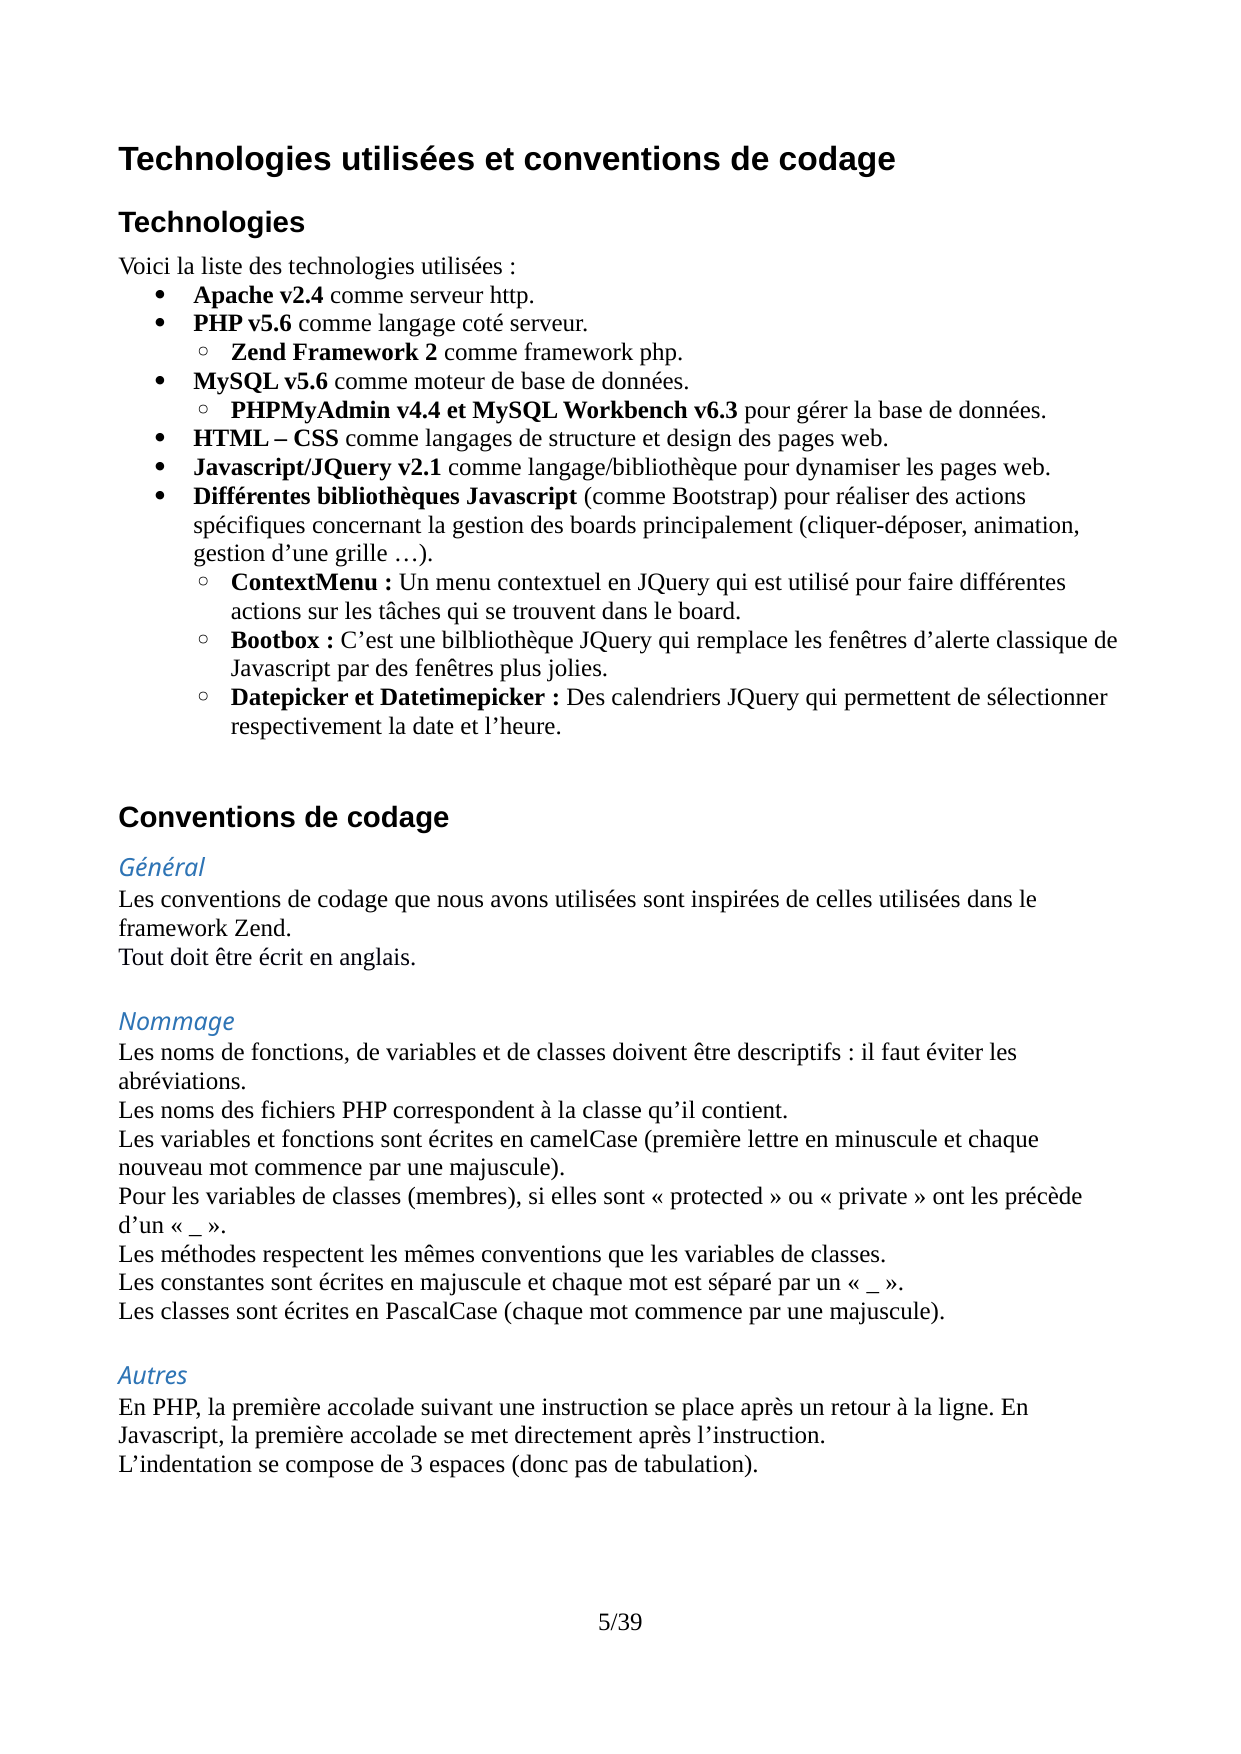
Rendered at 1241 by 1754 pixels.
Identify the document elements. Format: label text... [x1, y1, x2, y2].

text Les méthodes respectent les mêmes conventions que les variables de classes. [118, 1239, 1122, 1267]
subtitle Conventions de codage [118, 800, 1122, 833]
list ContextMenu : Un menu contextuel en JQuery qui est utilisé pour faire différentes actions sur les tâches qui se trouvent dans le board. [193, 567, 1122, 625]
list PHP v5.6 comme langage coté serveur. [156, 308, 1122, 337]
text En PHP, la première accolade suivant une instruction se place après un retour à la ligne. En Javascript, la première accolade se met directement après l’instruction. [118, 1392, 1122, 1449]
text Les constantes sont écrites en majuscule et chaque mot est séparé par un « _ ». [118, 1267, 1122, 1296]
text Les variables et fonctions sont écrites en camelCase (première lettre en minuscule et chaque nouveau mot commence par une majuscule). [118, 1124, 1122, 1181]
text Voici la liste des technologies utilisées : [118, 251, 1122, 280]
subtitle Général [118, 850, 1122, 884]
list Zend Framework 2 comme framework php. [193, 337, 1122, 366]
text Les noms de fonctions, de variables et de classes doivent être descriptifs : il faut éviter les abréviations. [118, 1037, 1122, 1095]
text Les noms des fichiers PHP correspondent à la classe qu’il contient. [118, 1095, 1122, 1124]
list HTML – CSS comme langages de structure et design des pages web. [156, 423, 1122, 452]
subtitle Technologies [118, 205, 1122, 238]
list Datepicker et Datetimepicker : Des calendriers JQuery qui permettent de sélectionner respectivement la date et l’heure. [193, 682, 1122, 740]
subtitle Nommage [118, 1003, 1122, 1037]
list Apache v2.4 comme serveur http. [156, 280, 1122, 308]
list Bootbox : C’est une bilbliothèque JQuery qui remplace les fenêtres d’alerte classique de Javascript par des fenêtres plus jolies. [193, 625, 1122, 682]
list PHPMyAdmin v4.4 et MySQL Workbench v6.3 pour gérer la base de données. [193, 395, 1122, 423]
list MySQL v5.6 comme moteur de base de données. [156, 366, 1122, 395]
list Javascript/JQuery v2.1 comme langage/bibliothèque pour dynamiser les pages web. [156, 452, 1122, 481]
text Les conventions de codage que nous avons utilisées sont inspirées de celles utilisées dans le framework Zend. [118, 884, 1122, 942]
subtitle Technologies utilisées et conventions de codage [118, 139, 1122, 178]
list Différentes bibliothèques Javascript (comme Bootstrap) pour réaliser des actions spécifiques concernant la gestion des boards principalement (cliquer-déposer, animation, gestion d’une grille …). [156, 481, 1122, 567]
subtitle Autres [118, 1358, 1122, 1392]
text Tout doit être écrit en anglais. [118, 942, 1122, 970]
text Pour les variables de classes (membres), si elles sont « protected » ou « private » ont les précède d’un « _ ». [118, 1181, 1122, 1239]
text L’indentation se compose de 3 espaces (donc pas de tabulation). [118, 1449, 1122, 1478]
text Les classes sont écrites en PascalCase (chaque mot commence par une majuscule). [118, 1296, 1122, 1325]
